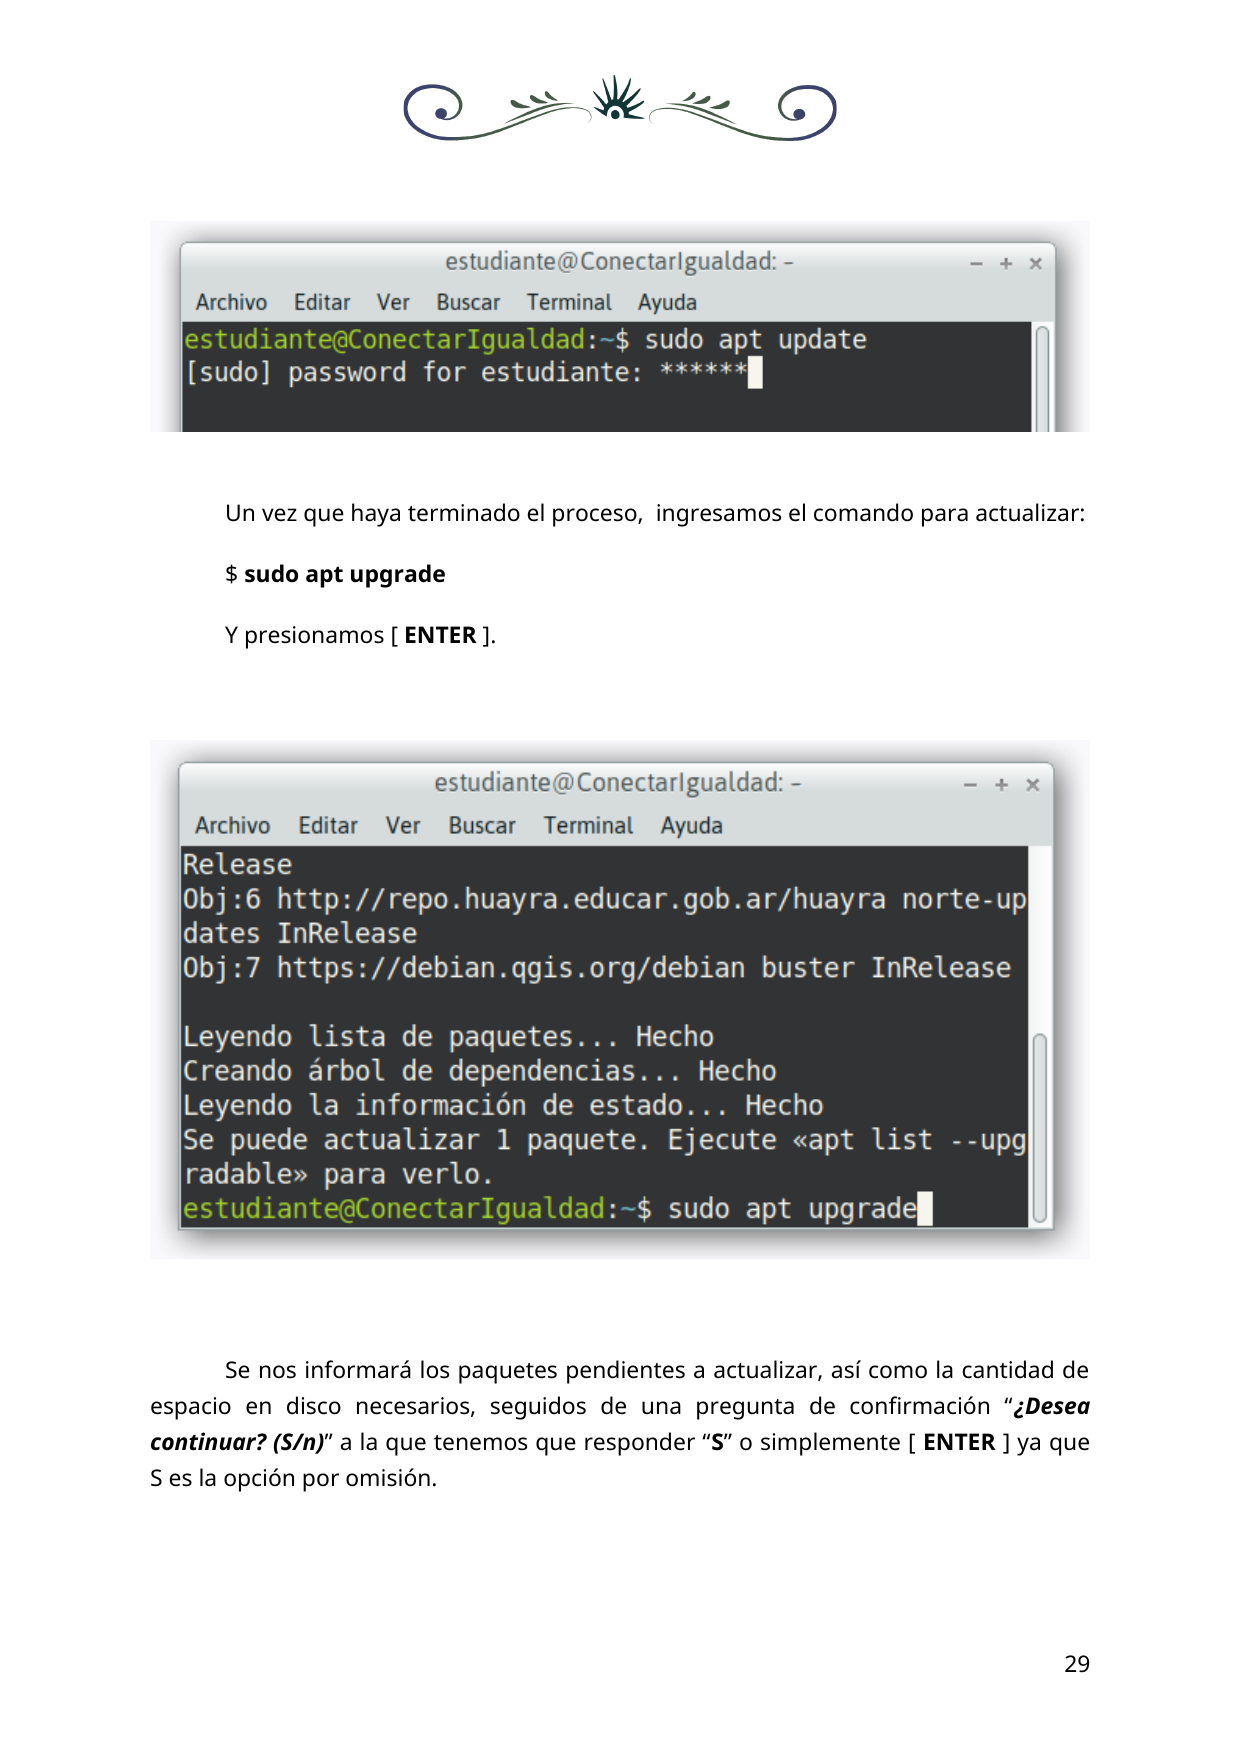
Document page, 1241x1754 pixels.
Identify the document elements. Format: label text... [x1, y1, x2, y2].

text $ sudo apt upgrade [150, 558, 1090, 589]
text Un vez que haya terminado el proceso, ingresamos el comando para actualizar: [150, 497, 1090, 528]
text Y presionamos [ ENTER ]. [150, 619, 1090, 650]
text Se nos informará los paquetes pendientes a actualizar, así como la cantidad de espacio en disco necesarios, seguidos de una pregunta de confirmación “¿Desea continuar? (S/n)” a la que tenemos que responder “S” o simplemente [ ENTER ] ya que S es la opción por omisión. [150, 1354, 1090, 1493]
picture [150, 740, 1091, 1259]
picture [403, 75, 837, 141]
picture [150, 221, 1091, 432]
